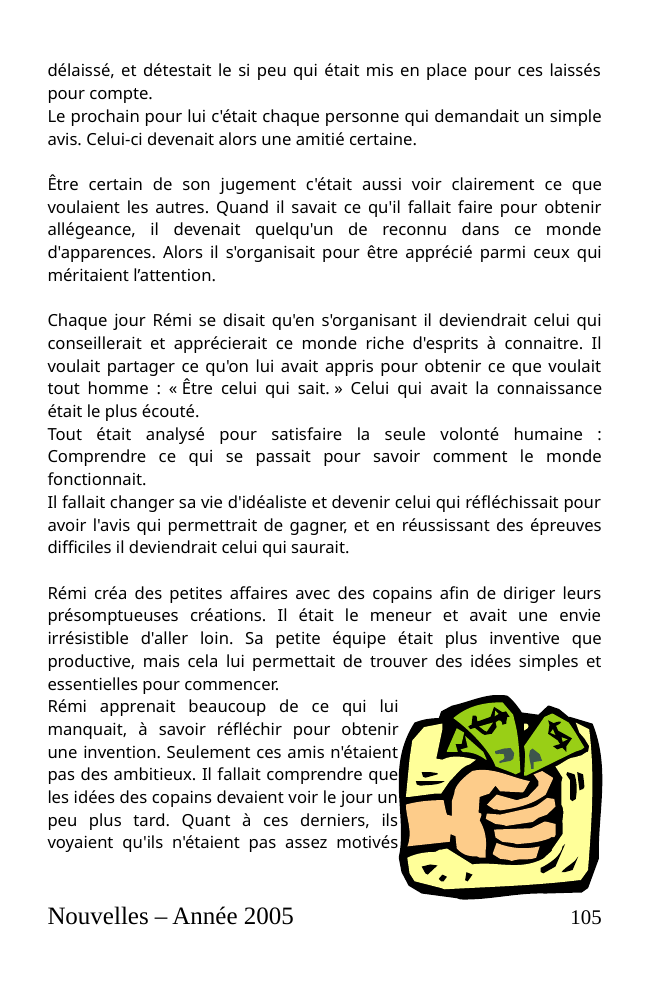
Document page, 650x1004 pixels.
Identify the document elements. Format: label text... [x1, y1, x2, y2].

text Rémi apprenait beaucoup de ce qui lui manquait, à savoir réfléchir pour obtenir une invention. Seulement ces amis n'étaient pas des ambitieux. Il fallait comprendre que les idées des copains devaient voir le jour un peu plus tard. Quant à ces derniers, ils voyaient qu'ils n'étaient pas assez motivés [47, 695, 487, 854]
text Tout était analysé pour satisfaire la seule volonté humaine : Comprendre ce qui se passait pour savoir comment le monde fonctionnait. [47, 422, 602, 491]
text Rémi créa des petites affaires avec des copains afin de diriger leurs présomptueuses créations. Il était le meneur et avait une envie irrésistible d'aller loin. Sa petite équipe était plus inventive que productive, mais cela lui permettait de trouver des idées simples et essentielles pour commencer. [47, 581, 602, 695]
text Il fallait changer sa vie d'idéaliste et devenir celui qui réfléchissait pour avoir l'avis qui permettrait de gagner, et en réussissant des épreuves difficiles il deviendrait celui qui saurait. [47, 491, 602, 559]
text Être certain de son jugement c'était aussi voir clairement ce que voulaient les autres. Quand il savait ce qu'il fallait faire pour obtenir allégeance, il devenait quelqu'un de reconnu dans ce monde d'apparences. Alors il s'organisait pour être apprécié parmi ceux qui méritaient l’attention. [47, 173, 602, 286]
text Le prochain pour lui c'était chaque personne qui demandait un simple avis. Celui-ci devenait alors une amitié certaine. [47, 104, 602, 150]
text délaissé, et détestait le si peu qui était mis en place pour ces laissés pour compte. [47, 59, 602, 104]
text Chaque jour Rémi se disait qu'en s'organisant il deviendrait celui qui conseillerait et apprécierait ce monde riche d'esprits à connaitre. Il voulait partager ce qu'on lui avait appris pour obtenir ce que voulait tout homme : « Être celui qui sait. » Celui qui avait la connaissance était le plus écouté. [47, 309, 602, 422]
